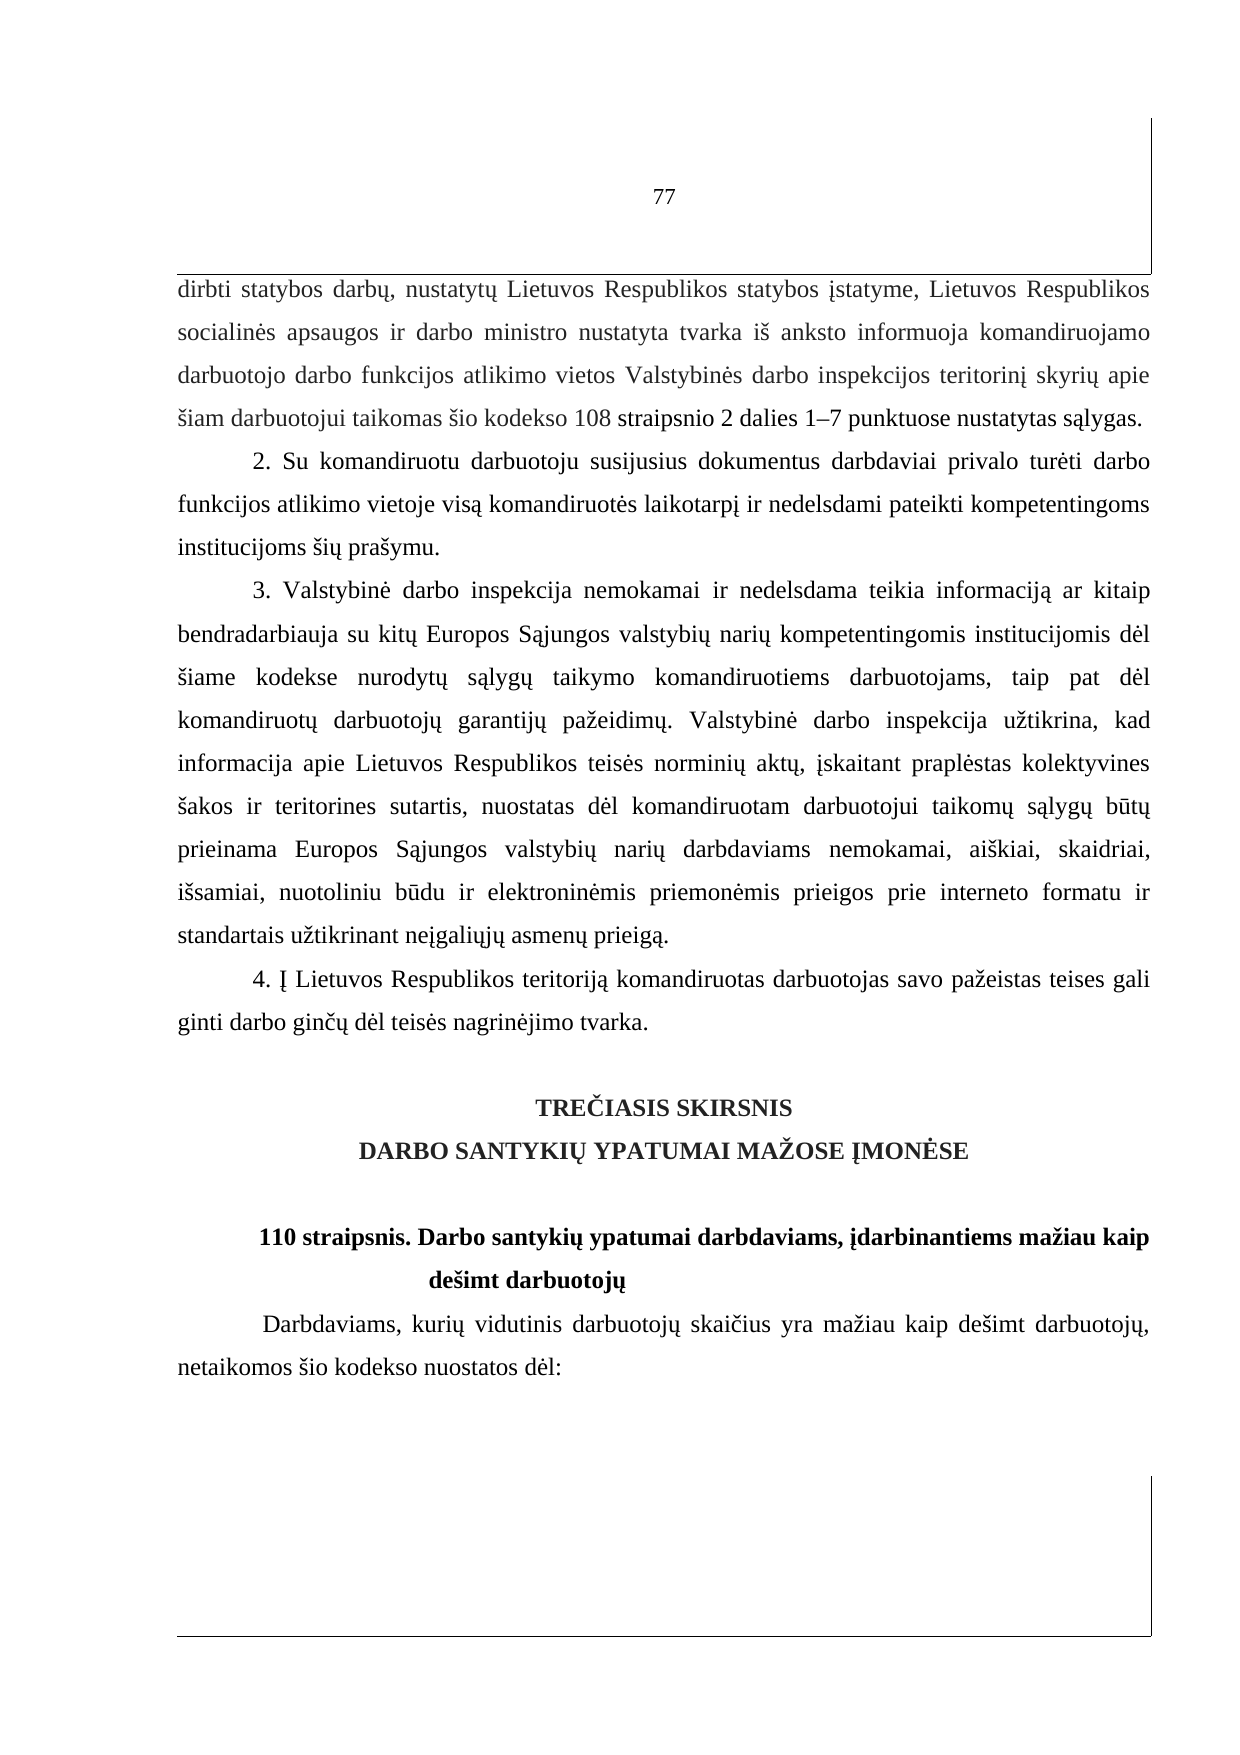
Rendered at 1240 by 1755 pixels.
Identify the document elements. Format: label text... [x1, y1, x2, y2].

text dirbti statybos darbų, nustatytų Lietuvos Respublikos statybos įstatyme, Lietuvos Respublikos socialinės apsaugos ir darbo ministro nustatyta tvarka iš anksto informuoja komandiruojamo darbuotojo darbo funkcijos atlikimo vietos Valstybinės darbo inspekcijos teritorinį skyrių apie šiam darbuotojui taikomas šio kodekso 108 straipsnio 2 dalies 1–7 punktuose nustatytas sąlygas. [177, 274, 1151, 432]
text 2. Su komandiruotu darbuotoju susijusius dokumentus darbdaviai privalo turėti darbo funkcijos atlikimo vietoje visą komandiruotės laikotarpį ir nedelsdami pateikti kompetentingoms institucijoms šių prašymu. [177, 446, 1151, 561]
text 3. Valstybinė darbo inspekcija nemokamai ir nedelsdama teikia informaciją ar kitaip bendradarbiauja su kitų Europos Sąjungos valstybių narių kompetentingomis institucijomis dėl šiame kodekse nurodytų sąlygų taikymo komandiruotiems darbuotojams, taip pat dėl komandiruotų darbuotojų garantijų pažeidimų. Valstybinė darbo inspekcija užtikrina, kad informacija apie Lietuvos Respublikos teisės norminių aktų, įskaitant praplėstas kolektyvines šakos ir teritorines sutartis, nuostatas dėl komandiruotam darbuotojui taikomų sąlygų būtų prieinama Europos Sąjungos valstybių narių darbdaviams nemokamai, aiškiai, skaidriai, išsamiai, nuotoliniu būdu ir elektroninėmis priemonėmis prieigos prie interneto formatu ir standartais užtikrinant neįgaliųjų asmenų prieigą. [177, 576, 1151, 949]
text 4. Į Lietuvos Respublikos teritoriją komandiruotas darbuotojas savo pažeistas teises gali ginti darbo ginčų dėl teisės nagrinėjimo tvarka. [177, 964, 1151, 1036]
text 110 straipsnis. Darbo santykių ypatumai darbdaviams, įdarbinantiems mažiau kaip dešimt darbuotojų [252, 1222, 1151, 1294]
text Darbdaviams, kurių vidutinis darbuotojų skaičius yra mažiau kaip dešimt darbuotojų, netaikomos šio kodekso nuostatos dėl: [177, 1309, 1151, 1381]
text DARBO SANTYKIŲ YPATUMAI MAŽOSE ĮMONĖSE [177, 1136, 1151, 1165]
text TREČIASIS SKIRSNIS [177, 1093, 1151, 1122]
